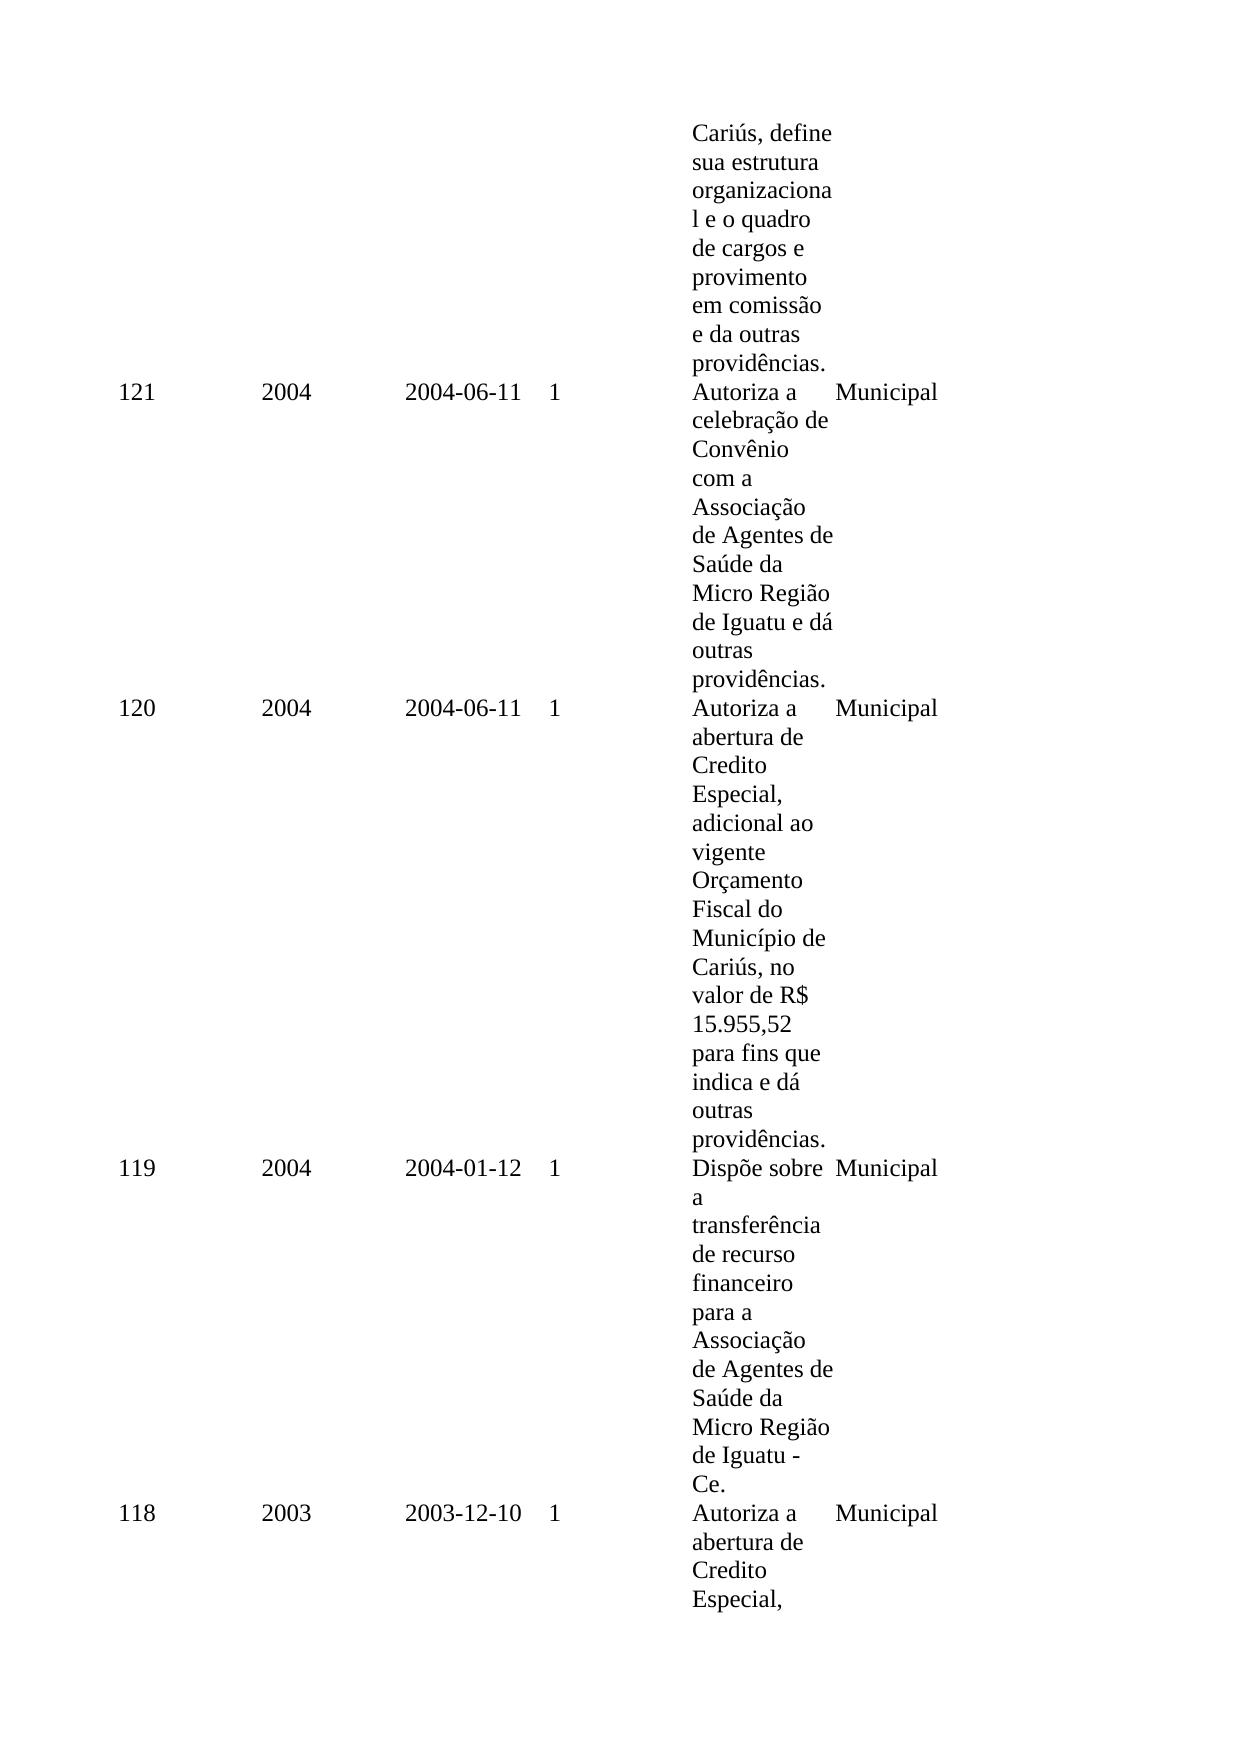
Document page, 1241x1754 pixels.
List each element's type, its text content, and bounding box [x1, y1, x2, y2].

table_cell 121 [118, 377, 261, 693]
table_cell 2004 [261, 693, 405, 1153]
table_cell Autoriza a abertura de Credito Especial, [692, 1498, 835, 1613]
table_cell Municipal [835, 377, 979, 693]
table_cell 1 [548, 377, 692, 693]
table_cell [979, 118, 1122, 377]
table_cell 2003-12-10 [405, 1498, 548, 1613]
table_cell 2004-01-12 [405, 1153, 548, 1498]
table_cell 2004-06-11 [405, 693, 548, 1153]
table_cell 119 [118, 1153, 261, 1498]
table_cell Dispõe sobre a transferência de recurso financeiro para a Associação de Agentes de Saúde da Micro Região de Iguatu - Ce. [692, 1153, 835, 1498]
table_cell [979, 1498, 1122, 1613]
table_cell Municipal [835, 693, 979, 1153]
table_cell 2003 [261, 1498, 405, 1613]
table_cell [979, 693, 1122, 1153]
table_cell 120 [118, 693, 261, 1153]
table_cell Cariús, define sua estrutura organizacional e o quadro de cargos e provimento em comissão e da outras providências. [692, 118, 835, 377]
table_cell [979, 377, 1122, 693]
table_cell [118, 118, 261, 377]
table_cell Municipal [835, 1498, 979, 1613]
table_cell Autoriza a abertura de Credito Especial, adicional ao vigente Orçamento Fiscal do Município de Cariús, no valor de R$ 15.955,52 para fins que indica e dá outras providências. [692, 693, 835, 1153]
table_cell [405, 118, 548, 377]
table_cell 2004 [261, 377, 405, 693]
table_cell [979, 1153, 1122, 1498]
table_cell [548, 118, 692, 377]
table_cell 1 [548, 1498, 692, 1613]
table_cell Municipal [835, 1153, 979, 1498]
table_cell 2004 [261, 1153, 405, 1498]
table_cell 1 [548, 693, 692, 1153]
table_cell 2004-06-11 [405, 377, 548, 693]
table_cell [835, 118, 979, 377]
table_cell [261, 118, 405, 377]
table_cell 1 [548, 1153, 692, 1498]
table_cell 118 [118, 1498, 261, 1613]
table_cell Autoriza a celebração de Convênio com a Associação de Agentes de Saúde da Micro Região de Iguatu e dá outras providências. [692, 377, 835, 693]
